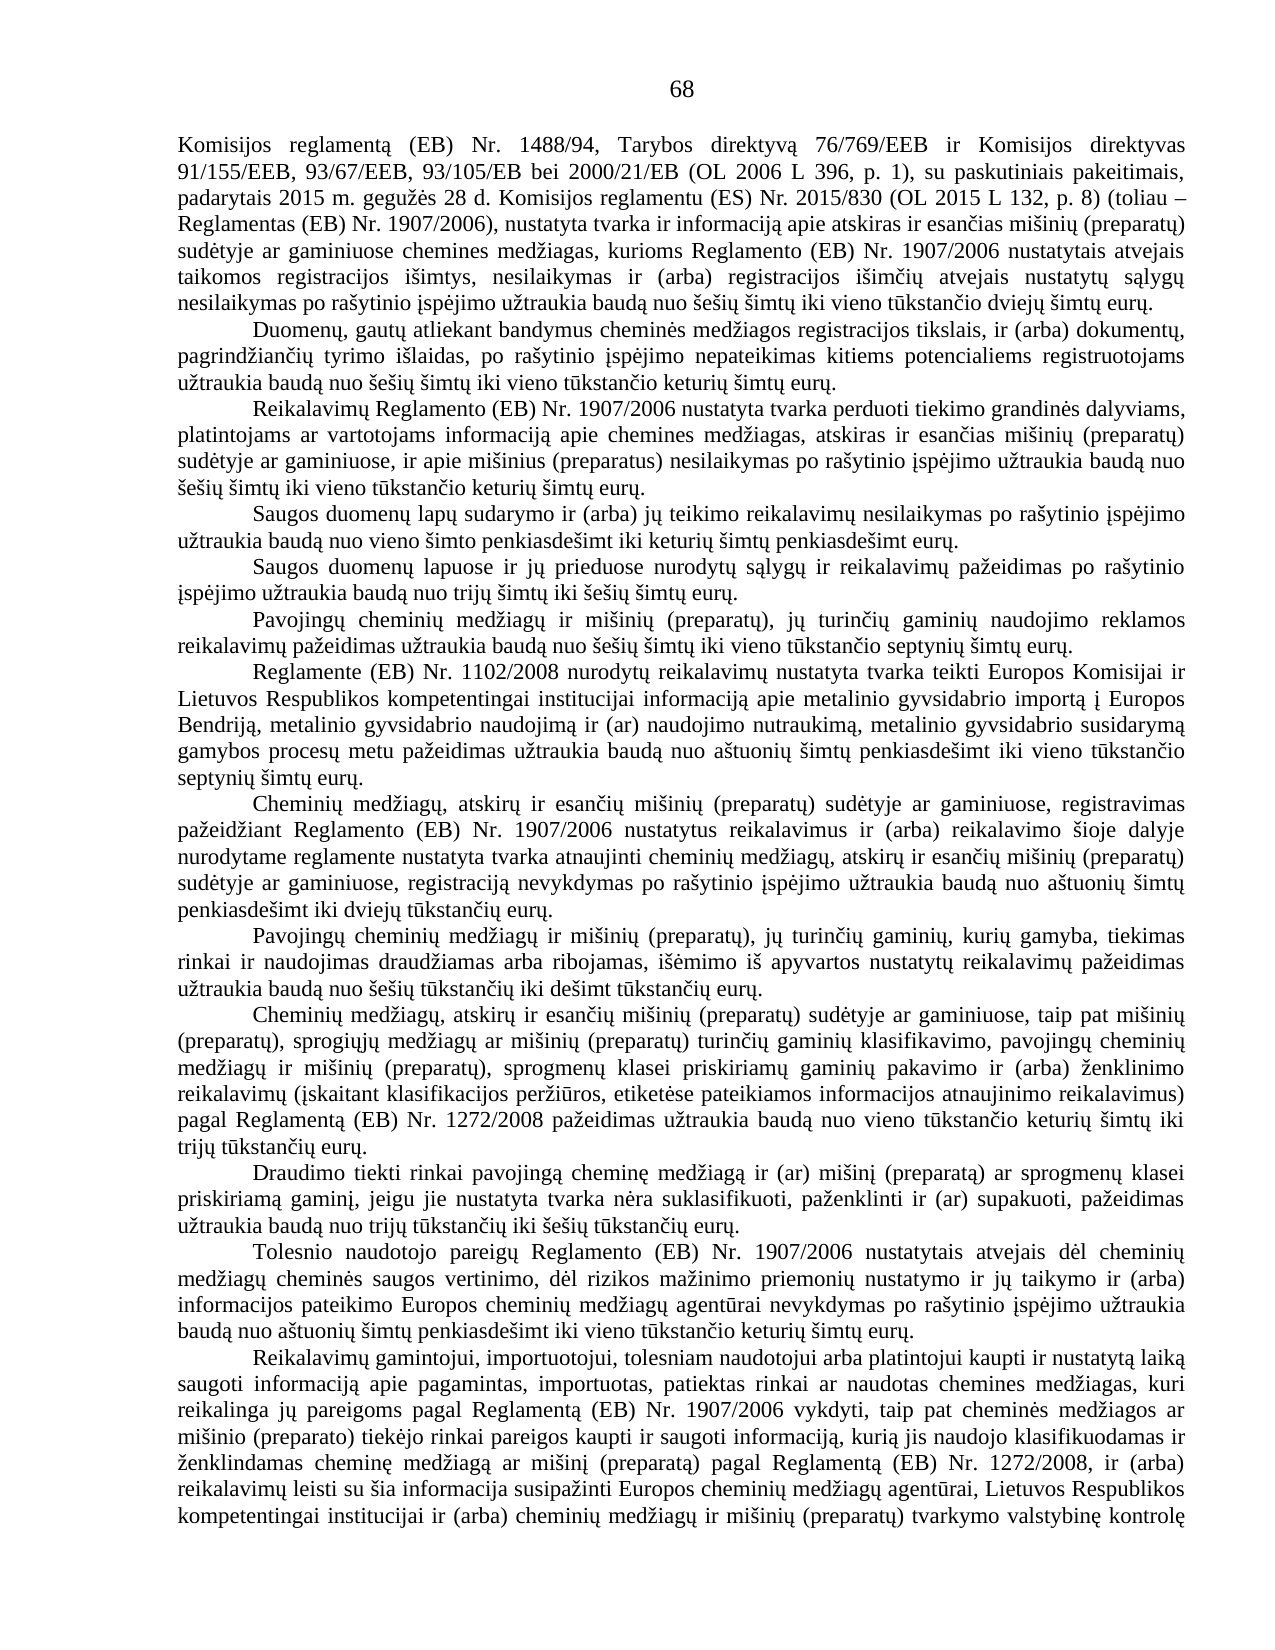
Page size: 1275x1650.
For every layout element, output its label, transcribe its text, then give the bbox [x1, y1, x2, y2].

text Pavojingų cheminių medžiagų ir mišinių (preparatų), jų turinčių gaminių, kurių gamyba, tiekimas rinkai ir naudojimas draudžiamas arba ribojamas, išėmimo iš apyvartos nustatytų reikalavimų pažeidimas užtraukia baudą nuo šešių tūkstančių iki dešimt tūkstančių eurų. [177, 922, 1186, 1001]
text Komisijos reglamentą (EB) Nr. 1488/94, Tarybos direktyvą 76/769/EEB ir Komisijos direktyvas 91/155/EEB, 93/67/EEB, 93/105/EB bei 2000/21/EB (OL 2006 L 396, p. 1), su paskutiniais pakeitimais, padarytais 2015 m. gegužės 28 d. Komisijos reglamentu (ES) Nr. 2015/830 (OL 2015 L 132, p. 8) (toliau – Reglamentas (EB) Nr. 1907/2006), nustatyta tvarka ir informaciją apie atskiras ir esančias mišinių (preparatų) sudėtyje ar gaminiuose chemines medžiagas, kurioms Reglamento (EB) Nr. 1907/2006 nustatytais atvejais taikomos registracijos išimtys, nesilaikymas ir (arba) registracijos išimčių atvejais nustatytų sąlygų nesilaikymas po rašytinio įspėjimo užtraukia baudą nuo šešių šimtų iki vieno tūkstančio dviejų šimtų eurų. [177, 131, 1186, 316]
text Draudimo tiekti rinkai pavojingą cheminę medžiagą ir (ar) mišinį (preparatą) ar sprogmenų klasei priskiriamą gaminį, jeigu jie nustatyta tvarka nėra suklasifikuoti, paženklinti ir (ar) supakuoti, pažeidimas užtraukia baudą nuo trijų tūkstančių iki šešių tūkstančių eurų. [177, 1159, 1186, 1238]
text Duomenų, gautų atliekant bandymus cheminės medžiagos registracijos tikslais, ir (arba) dokumentų, pagrindžiančių tyrimo išlaidas, po rašytinio įspėjimo nepateikimas kitiems potencialiems registruotojams užtraukia baudą nuo šešių šimtų iki vieno tūkstančio keturių šimtų eurų. [177, 316, 1186, 395]
text Saugos duomenų lapų sudarymo ir (arba) jų teikimo reikalavimų nesilaikymas po rašytinio įspėjimo užtraukia baudą nuo vieno šimto penkiasdešimt iki keturių šimtų penkiasdešimt eurų. [177, 500, 1186, 553]
text Reikalavimų gamintojui, importuotojui, tolesniam naudotojui arba platintojui kaupti ir nustatytą laiką saugoti informaciją apie pagamintas, importuotas, patiektas rinkai ar naudotas chemines medžiagas, kuri reikalinga jų pareigoms pagal Reglamentą (EB) Nr. 1907/2006 vykdyti, taip pat cheminės medžiagos ar mišinio (preparato) tiekėjo rinkai pareigos kaupti ir saugoti informaciją, kurią jis naudojo klasifikuodamas ir ženklindamas cheminę medžiagą ar mišinį (preparatą) pagal Reglamentą (EB) Nr. 1272/2008, ir (arba) reikalavimų leisti su šia informacija susipažinti Europos cheminių medžiagų agentūrai, Lietuvos Respublikos kompetentingai institucijai ir (arba) cheminių medžiagų ir mišinių (preparatų) tvarkymo valstybinę kontrolę [177, 1344, 1186, 1528]
text Cheminių medžiagų, atskirų ir esančių mišinių (preparatų) sudėtyje ar gaminiuose, taip pat mišinių (preparatų), sprogiųjų medžiagų ar mišinių (preparatų) turinčių gaminių klasifikavimo, pavojingų cheminių medžiagų ir mišinių (preparatų), sprogmenų klasei priskiriamų gaminių pakavimo ir (arba) ženklinimo reikalavimų (įskaitant klasifikacijos peržiūros, etiketėse pateikiamos informacijos atnaujinimo reikalavimus) pagal Reglamentą (EB) Nr. 1272/2008 pažeidimas užtraukia baudą nuo vieno tūkstančio keturių šimtų iki trijų tūkstančių eurų. [177, 1001, 1186, 1159]
text Cheminių medžiagų, atskirų ir esančių mišinių (preparatų) sudėtyje ar gaminiuose, registravimas pažeidžiant Reglamento (EB) Nr. 1907/2006 nustatytus reikalavimus ir (arba) reikalavimo šioje dalyje nurodytame reglamente nustatyta tvarka atnaujinti cheminių medžiagų, atskirų ir esančių mišinių (preparatų) sudėtyje ar gaminiuose, registraciją nevykdymas po rašytinio įspėjimo užtraukia baudą nuo aštuonių šimtų penkiasdešimt iki dviejų tūkstančių eurų. [177, 790, 1186, 922]
text Reglamente (EB) Nr. 1102/2008 nurodytų reikalavimų nustatyta tvarka teikti Europos Komisijai ir Lietuvos Respublikos kompetentingai institucijai informaciją apie metalinio gyvsidabrio importą į Europos Bendriją, metalinio gyvsidabrio naudojimą ir (ar) naudojimo nutraukimą, metalinio gyvsidabrio susidarymą gamybos procesų metu pažeidimas užtraukia baudą nuo aštuonių šimtų penkiasdešimt iki vieno tūkstančio septynių šimtų eurų. [177, 658, 1186, 790]
text Tolesnio naudotojo pareigų Reglamento (EB) Nr. 1907/2006 nustatytais atvejais dėl cheminių medžiagų cheminės saugos vertinimo, dėl rizikos mažinimo priemonių nustatymo ir jų taikymo ir (arba) informacijos pateikimo Europos cheminių medžiagų agentūrai nevykdymas po rašytinio įspėjimo užtraukia baudą nuo aštuonių šimtų penkiasdešimt iki vieno tūkstančio keturių šimtų eurų. [177, 1238, 1186, 1344]
text Pavojingų cheminių medžiagų ir mišinių (preparatų), jų turinčių gaminių naudojimo reklamos reikalavimų pažeidimas užtraukia baudą nuo šešių šimtų iki vieno tūkstančio septynių šimtų eurų. [177, 606, 1186, 658]
text Saugos duomenų lapuose ir jų prieduose nurodytų sąlygų ir reikalavimų pažeidimas po rašytinio įspėjimo užtraukia baudą nuo trijų šimtų iki šešių šimtų eurų. [177, 553, 1186, 606]
text Reikalavimų Reglamento (EB) Nr. 1907/2006 nustatyta tvarka perduoti tiekimo grandinės dalyviams, platintojams ar vartotojams informaciją apie chemines medžiagas, atskiras ir esančias mišinių (preparatų) sudėtyje ar gaminiuose, ir apie mišinius (preparatus) nesilaikymas po rašytinio įspėjimo užtraukia baudą nuo šešių šimtų iki vieno tūkstančio keturių šimtų eurų. [177, 395, 1186, 500]
